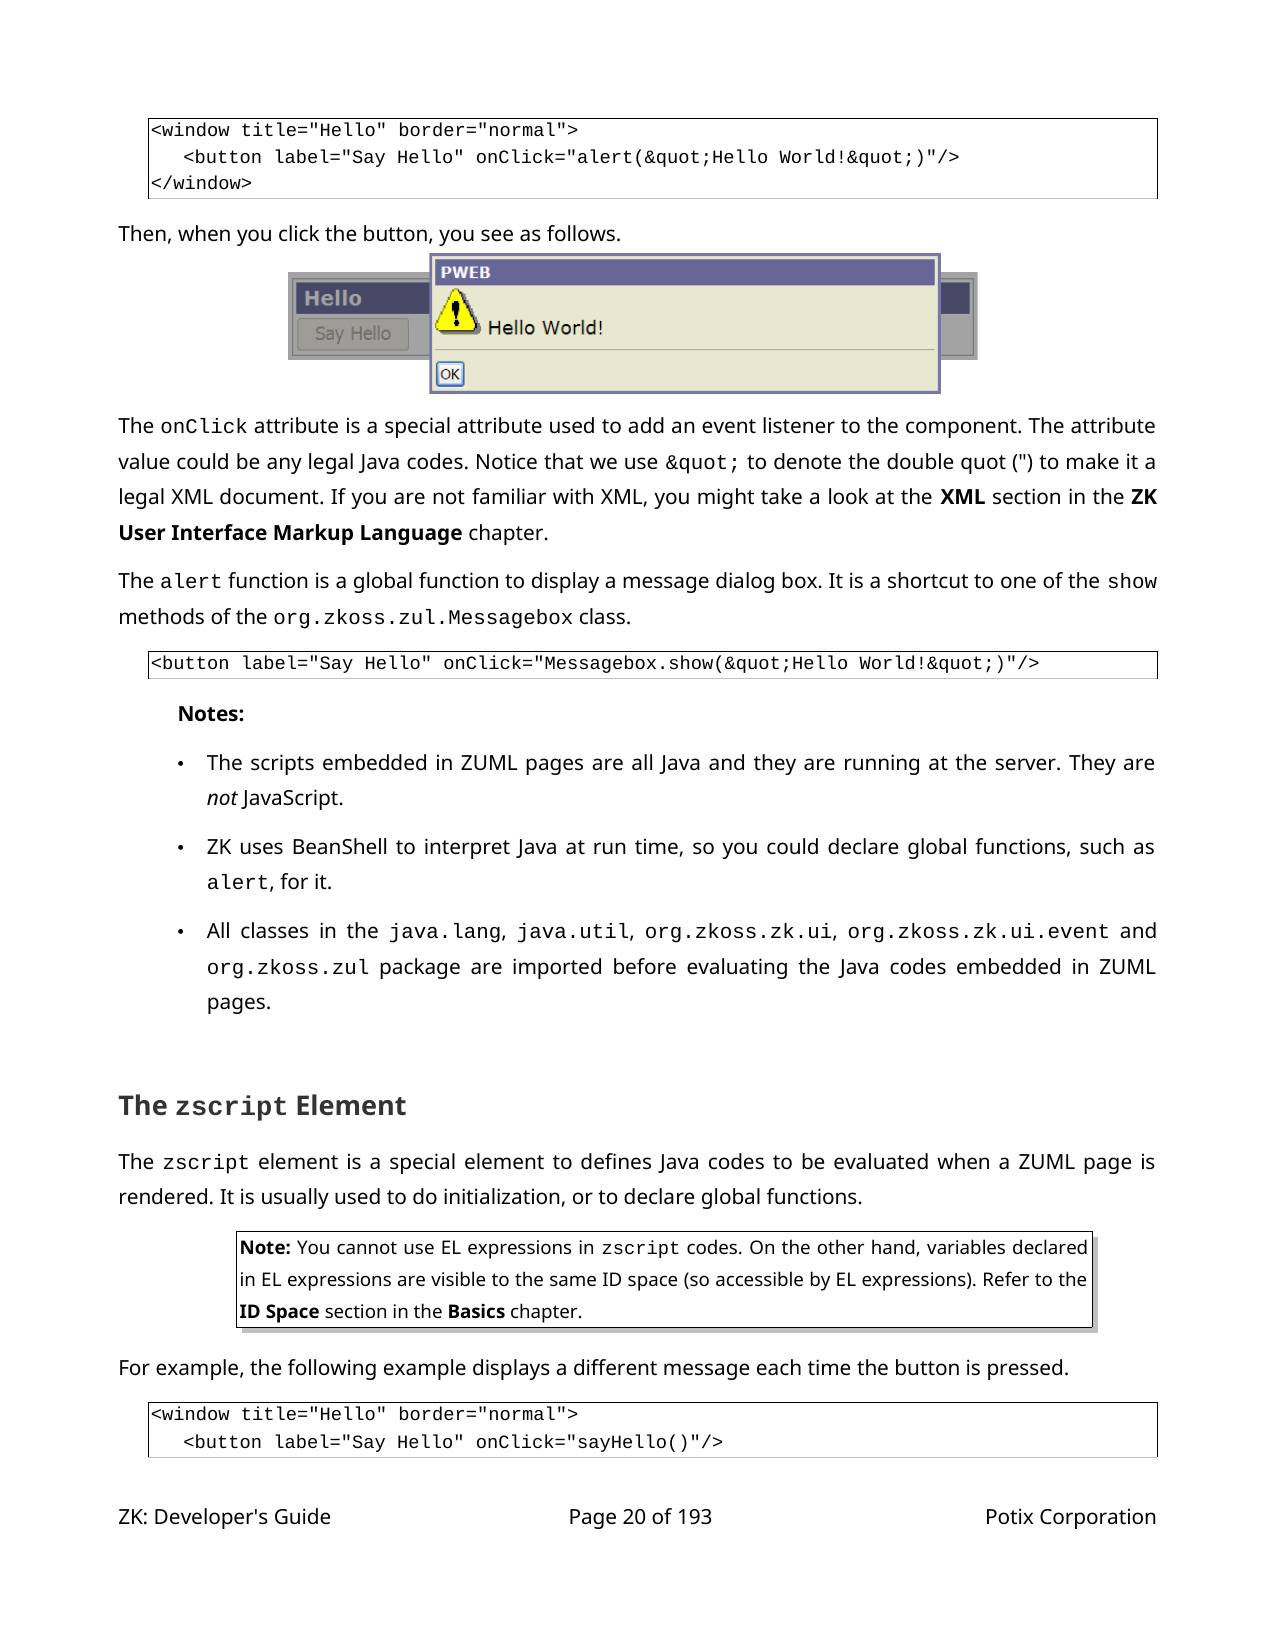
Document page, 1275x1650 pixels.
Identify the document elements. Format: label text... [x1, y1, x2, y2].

list ZK uses BeanShell to interpret Java at run time, so you could declare global functions, such as alert, for it. [177, 832, 1157, 896]
text The zscript element is a special element to defines Java codes to be evaluated when a ZUML page is rendered. It is usually used to do initialization, or to declare global functions. [118, 1147, 1157, 1211]
text The alert function is a global function to display a message dialog box. It is a shortcut to one of the show methods of the org.zkoss.zul.Messagebox class. [118, 567, 1157, 631]
text <button label="Say Hello" onClick="Messagebox.show(&quot;Hello World!&quot;)"/> [149, 652, 1157, 678]
text For example, the following example displays a different message each time the button is pressed. [118, 1353, 1157, 1382]
text The onClick attribute is a special attribute used to add an event listener to the component. The attribute value could be any legal Java codes. Notice that we use &quot; to denote the double quot (") to make it a legal XML document. If you are not familiar with XML, you might take a look at the XML section in the ZK User Interface Markup Language chapter. [118, 394, 1157, 546]
subtitle The zscript Element [118, 1087, 1157, 1123]
list All classes in the java.lang, java.util, org.zkoss.zk.ui, org.zkoss.zk.ui.event and org.zkoss.zul package are imported before evaluating the Java codes embedded in ZUML pages. [177, 916, 1157, 1016]
text Then, when you click the button, you see as follows. [118, 219, 1157, 247]
text Notes: [177, 699, 1157, 727]
text <window title="Hello" border="normal"> <button label="Say Hello" onClick="alert(&quot;Hello World!&quot;)"/> </window> [149, 119, 1157, 198]
text Note: You cannot use EL expressions in zscript codes. On the other hand, variables declared in EL expressions are visible to the same ID space (so accessible by EL expressions). Refer to the ID Space section in the Basics chapter. [237, 1232, 1092, 1327]
text <button label="Say Hello" onClick="sayHello()"/> [149, 1429, 1157, 1457]
text <window title="Hello" border="normal"> [149, 1403, 1157, 1427]
list The scripts embedded in ZUML pages are all Java and they are running at the server. They are not JavaScript. [177, 748, 1157, 811]
picture [288, 253, 978, 394]
